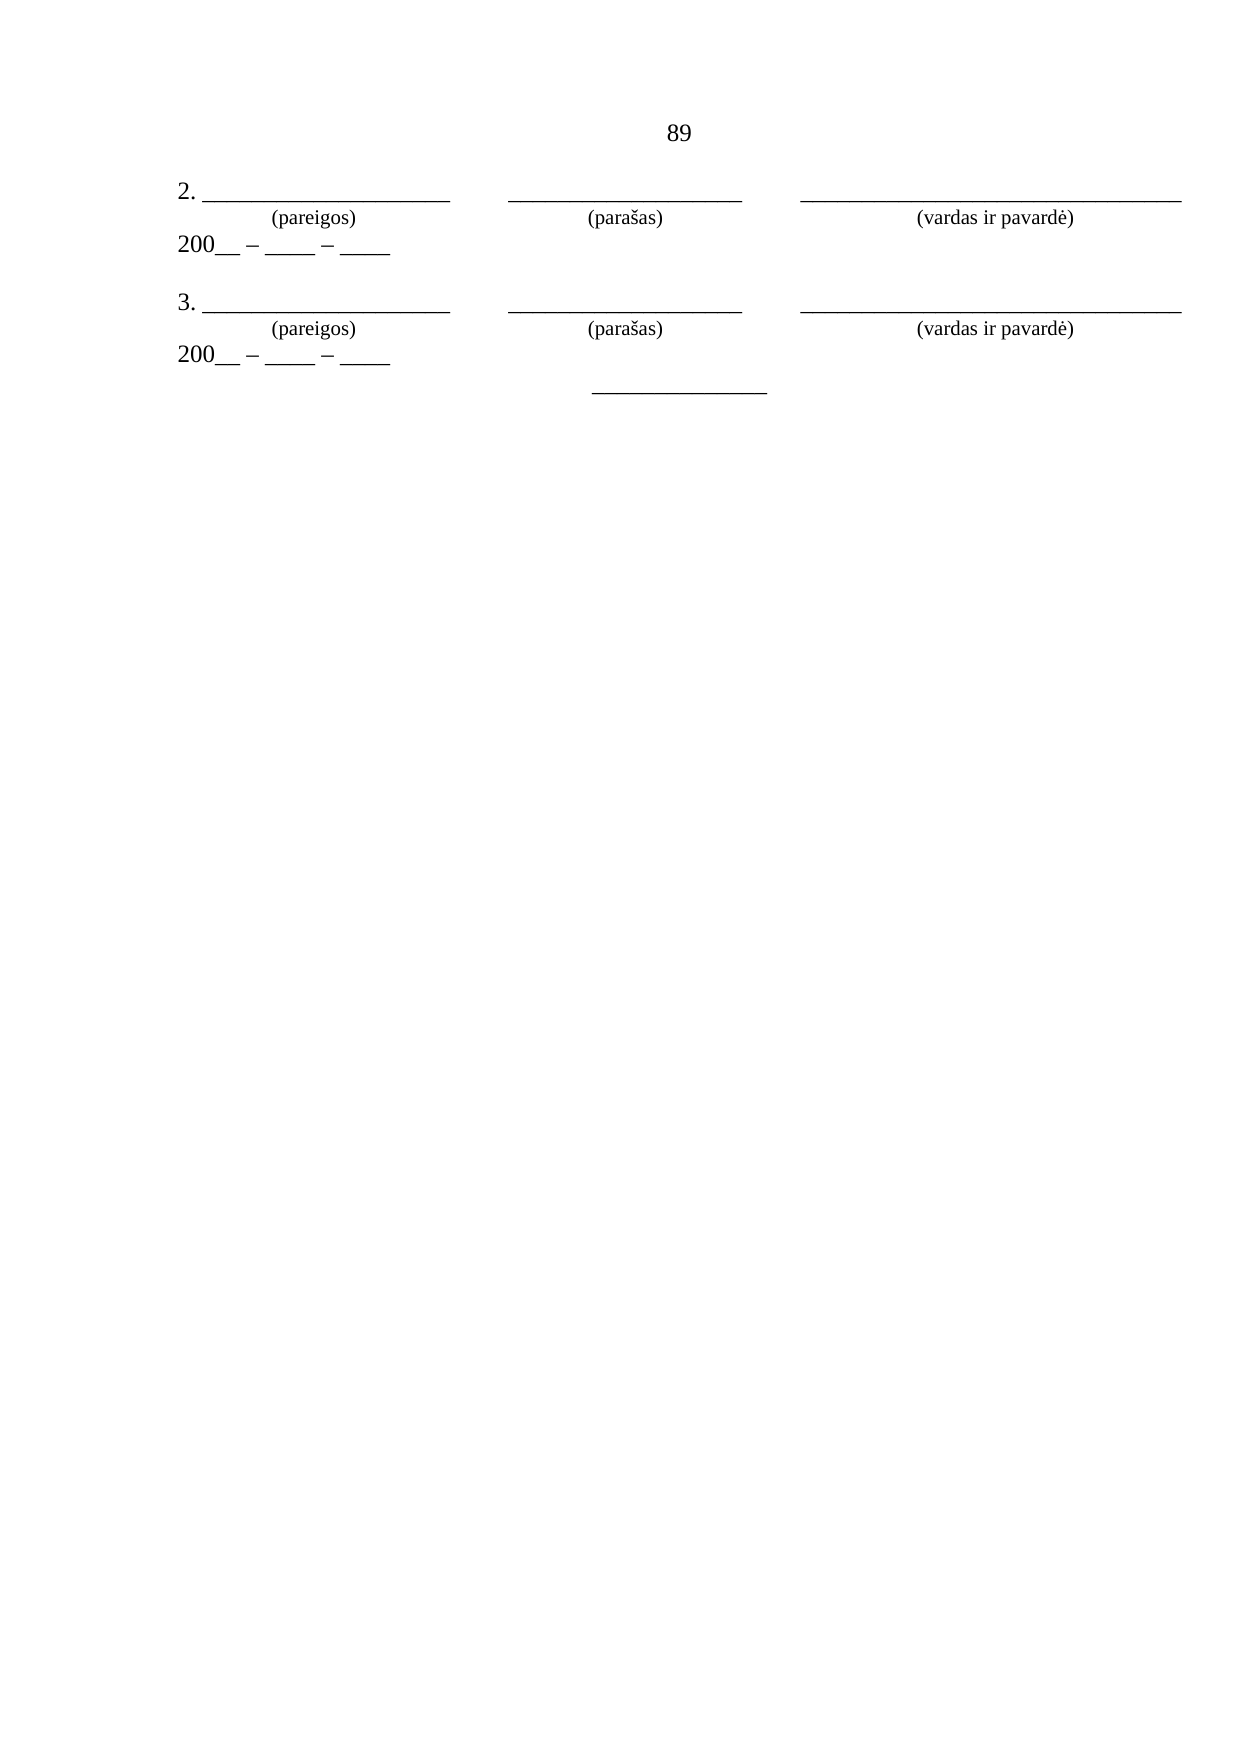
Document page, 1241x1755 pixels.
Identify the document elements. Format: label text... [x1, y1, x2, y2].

text (pareigos) (parašas) (vardas ir pavardė) [177, 205, 1181, 229]
text 200__ – ____ – ____ [177, 229, 1181, 258]
text 2. [177, 176, 1181, 205]
text ______________ [177, 368, 1181, 397]
text (pareigos) (parašas) (vardas ir pavardė) [177, 315, 1181, 339]
text 200__ – ____ – ____ [177, 339, 1181, 368]
text 3. [177, 287, 1181, 315]
